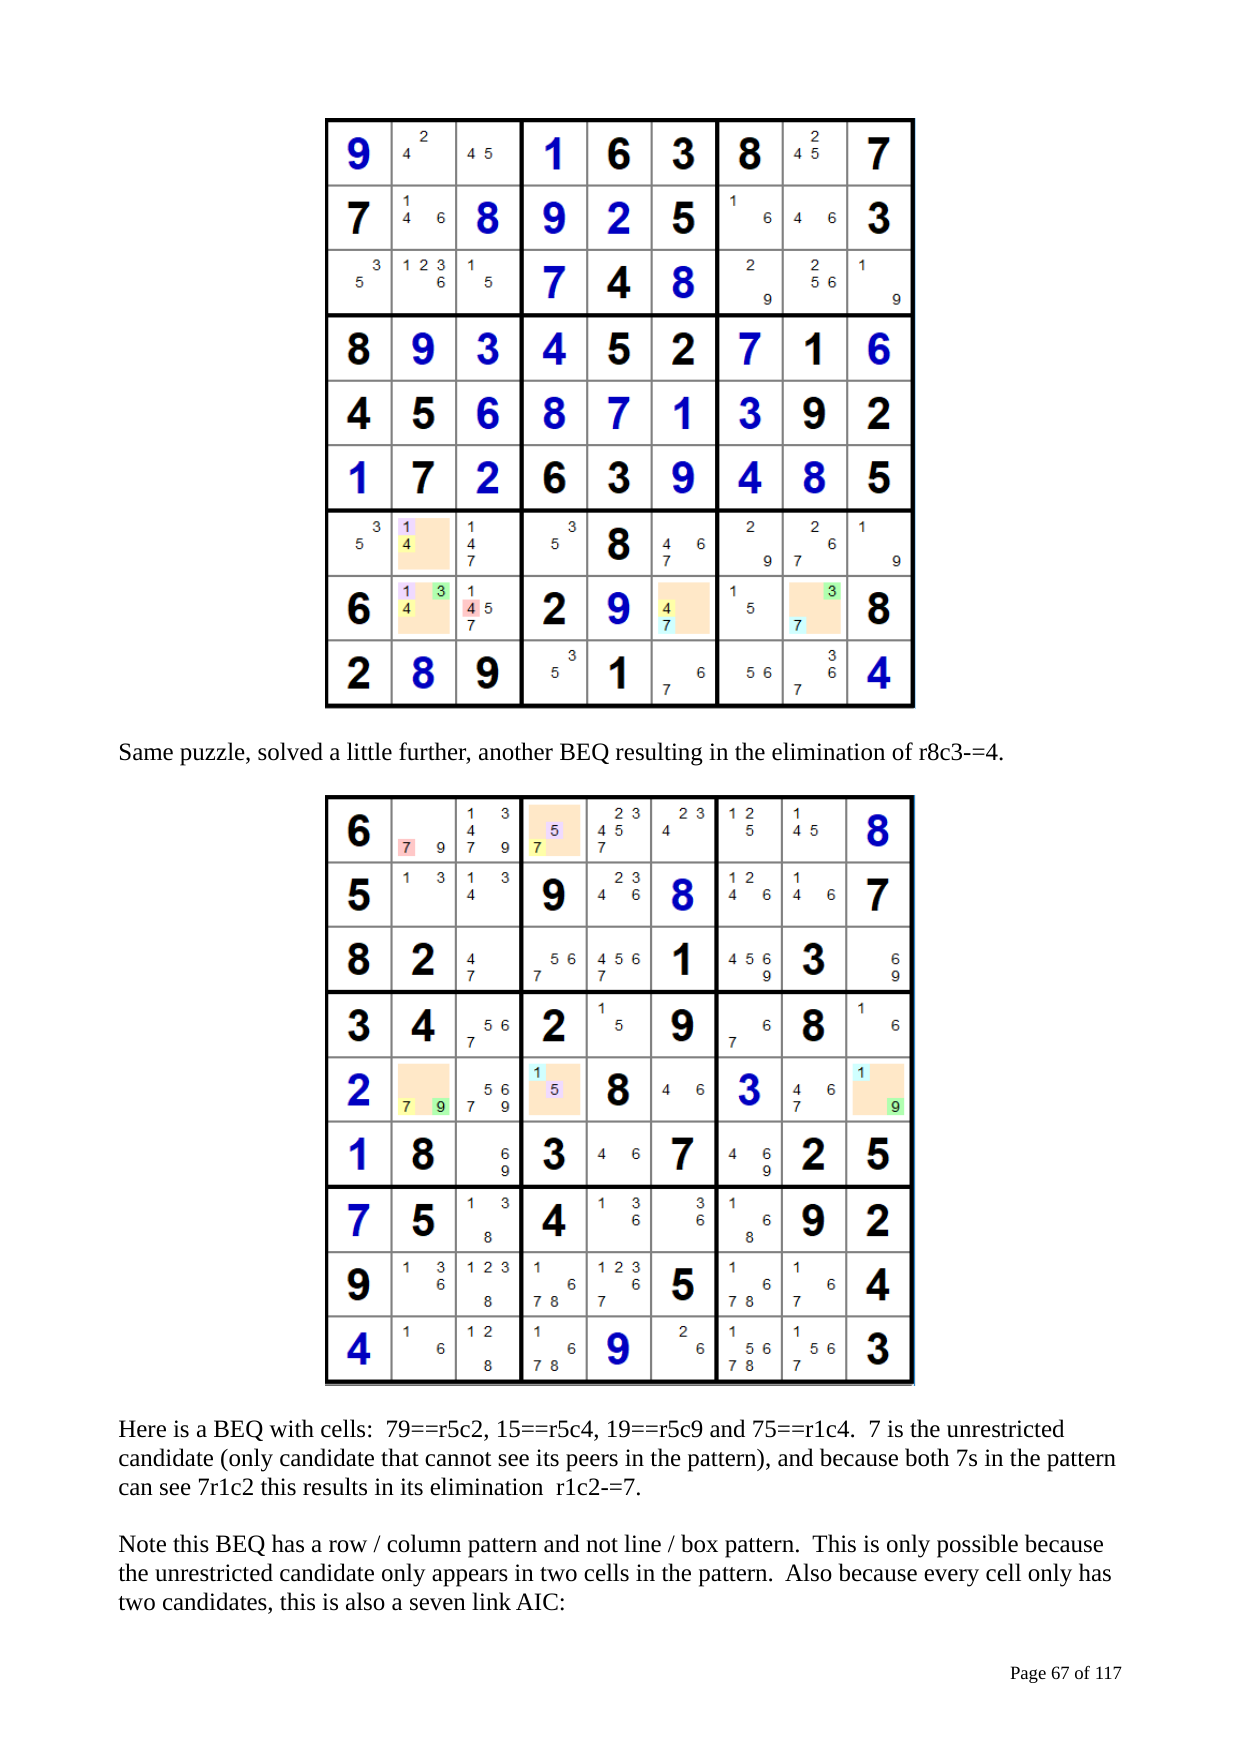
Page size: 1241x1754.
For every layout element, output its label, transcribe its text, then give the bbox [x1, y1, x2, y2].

text Here is a BEQ with cells: 79==r5c2, 15==r5c4, 19==r5c9 and 75==r1c4. 7 is the unrestricted candidate (only candidate that cannot see its peers in the pattern), and because both 7s in the pattern can see 7r1c2 this results in its elimination r1c2-=7. [118, 1414, 1122, 1500]
text Note this BEQ has a row / column pattern and not line / box pattern. This is only possible because the unrestricted candidate only appears in two cells in the pattern. Also because every cell only has two candidates, this is also a seven link AIC: [118, 1529, 1122, 1615]
text Same puzzle, solved a little further, another BEQ resulting in the elimination of r8c3-=4. [118, 737, 1122, 766]
picture [325, 795, 916, 1386]
picture [325, 118, 916, 709]
